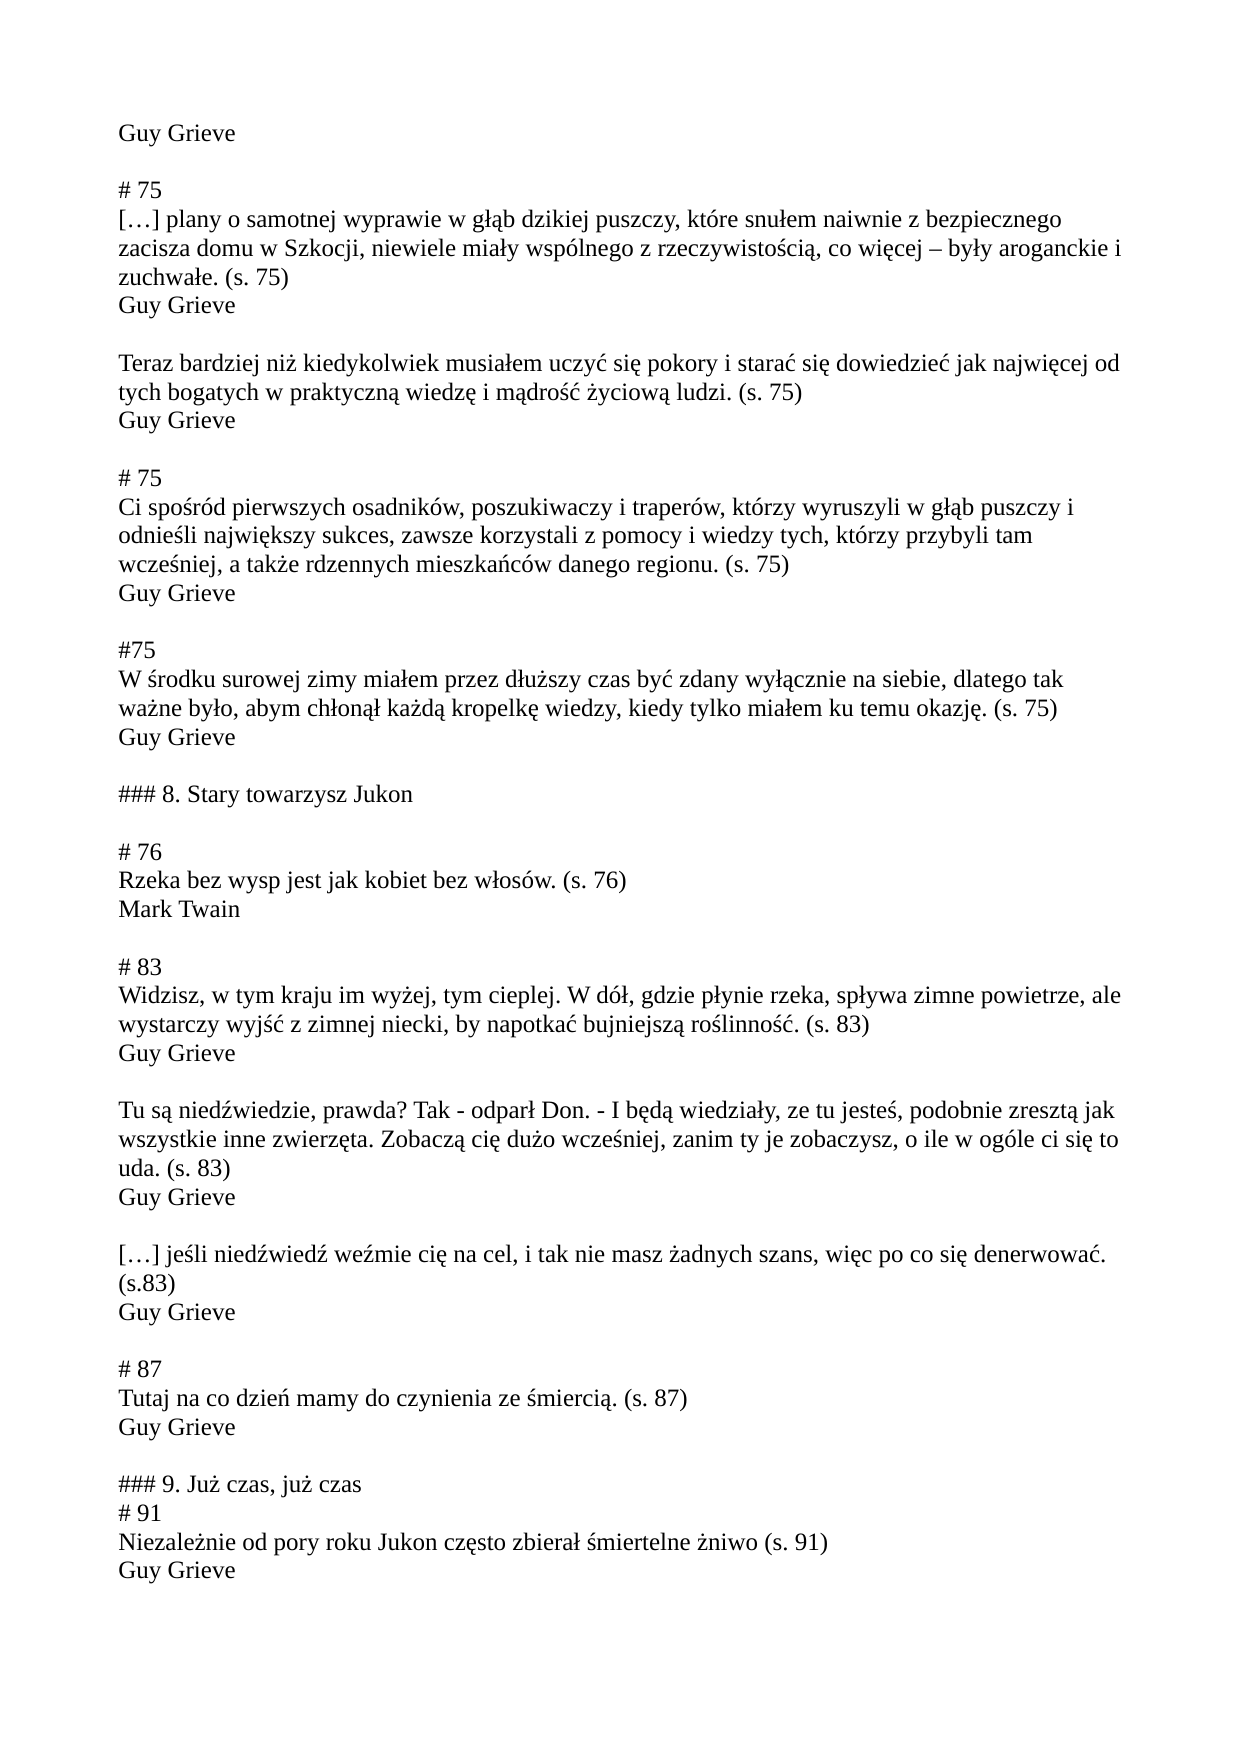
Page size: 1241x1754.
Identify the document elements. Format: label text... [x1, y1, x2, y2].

text #75 [118, 636, 1122, 664]
text Guy Grieve [118, 1297, 1122, 1326]
text Guy Grieve [118, 1182, 1122, 1211]
text Guy Grieve [118, 1038, 1122, 1067]
text # 76 [118, 837, 1122, 866]
text Guy Grieve [118, 722, 1122, 751]
text ### 8. Stary towarzysz Jukon [118, 779, 1122, 808]
text Teraz bardziej niż kiedykolwiek musiałem uczyć się pokory i starać się dowiedzieć jak najwięcej od tych bogatych w praktyczną wiedzę i mądrość życiową ludzi. (s. 75) [118, 348, 1122, 406]
text Niezależnie od pory roku Jukon często zbierał śmiertelne żniwo (s. 91) [118, 1527, 1122, 1556]
text Widzisz, w tym kraju im wyżej, tym cieplej. W dół, gdzie płynie rzeka, spływa zimne powietrze, ale wystarczy wyjść z zimnej niecki, by napotkać bujniejszą roślinność. (s. 83) [118, 981, 1122, 1038]
text Mark Twain [118, 894, 1122, 923]
text Rzeka bez wysp jest jak kobiet bez włosów. (s. 76) [118, 866, 1122, 894]
text # 75 [118, 176, 1122, 204]
text W środku surowej zimy miałem przez dłuższy czas być zdany wyłącznie na siebie, dlatego tak ważne było, abym chłonął każdą kropelkę wiedzy, kiedy tylko miałem ku temu okazję. (s. 75) [118, 664, 1122, 722]
text Guy Grieve [118, 291, 1122, 319]
text Guy Grieve [118, 578, 1122, 607]
text # 87 [118, 1354, 1122, 1383]
text […] plany o samotnej wyprawie w głąb dzikiej puszczy, które snułem naiwnie z bezpiecznego zacisza domu w Szkocji, niewiele miały wspólnego z rzeczywistością, co więcej – były aroganckie i zuchwałe. (s. 75) [118, 204, 1122, 291]
text # 91 [118, 1498, 1122, 1527]
text # 75 [118, 463, 1122, 492]
text ### 9. Już czas, już czas [118, 1469, 1122, 1498]
text Guy Grieve [118, 406, 1122, 434]
text Tutaj na co dzień mamy do czynienia ze śmiercią. (s. 87) [118, 1383, 1122, 1412]
text Guy Grieve [118, 1412, 1122, 1441]
text […] jeśli niedźwiedź weźmie cię na cel, i tak nie masz żadnych szans, więc po co się denerwować. (s.83) [118, 1239, 1122, 1297]
text Guy Grieve [118, 118, 1122, 147]
text Ci spośród pierwszych osadników, poszukiwaczy i traperów, którzy wyruszyli w głąb puszczy i odnieśli największy sukces, zawsze korzystali z pomocy i wiedzy tych, którzy przybyli tam wcześniej, a także rdzennych mieszkańców danego regionu. (s. 75) [118, 492, 1122, 578]
text # 83 [118, 952, 1122, 981]
text Tu są niedźwiedzie, prawda? Tak - odparł Don. - I będą wiedziały, ze tu jesteś, podobnie zresztą jak wszystkie inne zwierzęta. Zobaczą cię dużo wcześniej, zanim ty je zobaczysz, o ile w ogóle ci się to uda. (s. 83) [118, 1096, 1122, 1182]
text Guy Grieve [118, 1556, 1122, 1584]
